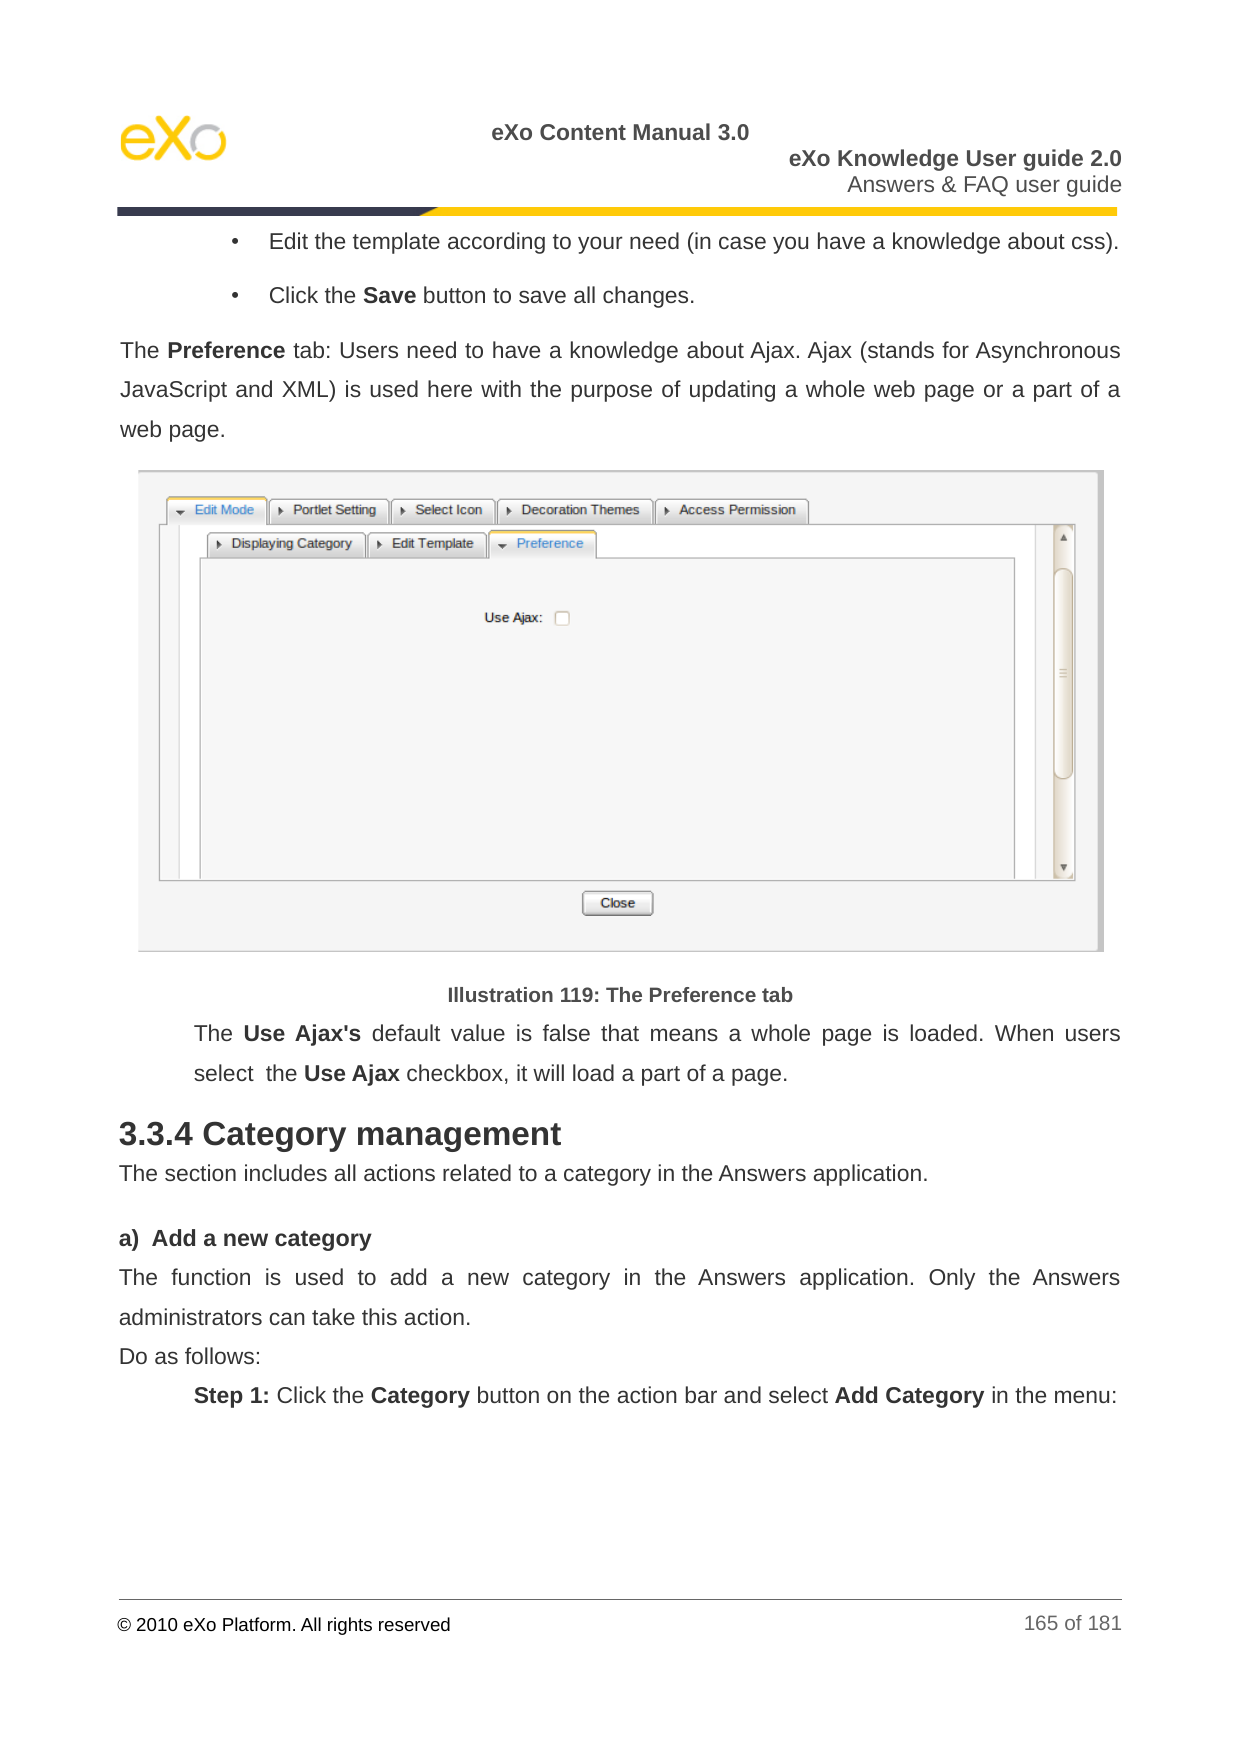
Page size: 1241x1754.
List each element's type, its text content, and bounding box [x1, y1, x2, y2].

list Illustration 119: The Preference tab [119, 952, 1121, 1007]
list The Use Ajax's default value is false that means a whole page is loaded. When users select the Use Ajax checkbox, it will load a part of a page. [119, 462, 1122, 1086]
picture [138, 470, 1104, 952]
list The Preference tab: Users need to have a knowledge about Ajax. Ajax (stands for Asynchronous JavaScript and XML) is used here with the purpose of updating a whole web page or a part of a web page. [82, 337, 1122, 442]
text Do as follows: [118, 1343, 1122, 1369]
text The section includes all actions related to a category in the Answers application. [118, 1160, 1122, 1187]
list Step 1: Click the Category button on the action bar and select Add Category in the menu: [156, 1382, 1122, 1409]
picture [120, 115, 227, 161]
list Edit the template according to your need (in case you have a knowledge about css). [231, 228, 1122, 254]
text The function is used to add a new category in the Answers application. Only the Answers administrators can take this action. [118, 1264, 1122, 1330]
list Click the Save button to save all changes. [231, 282, 1122, 308]
subtitle Category management [118, 1114, 1122, 1153]
subtitle Add a new category [118, 1225, 1122, 1251]
picture [117, 207, 1118, 216]
